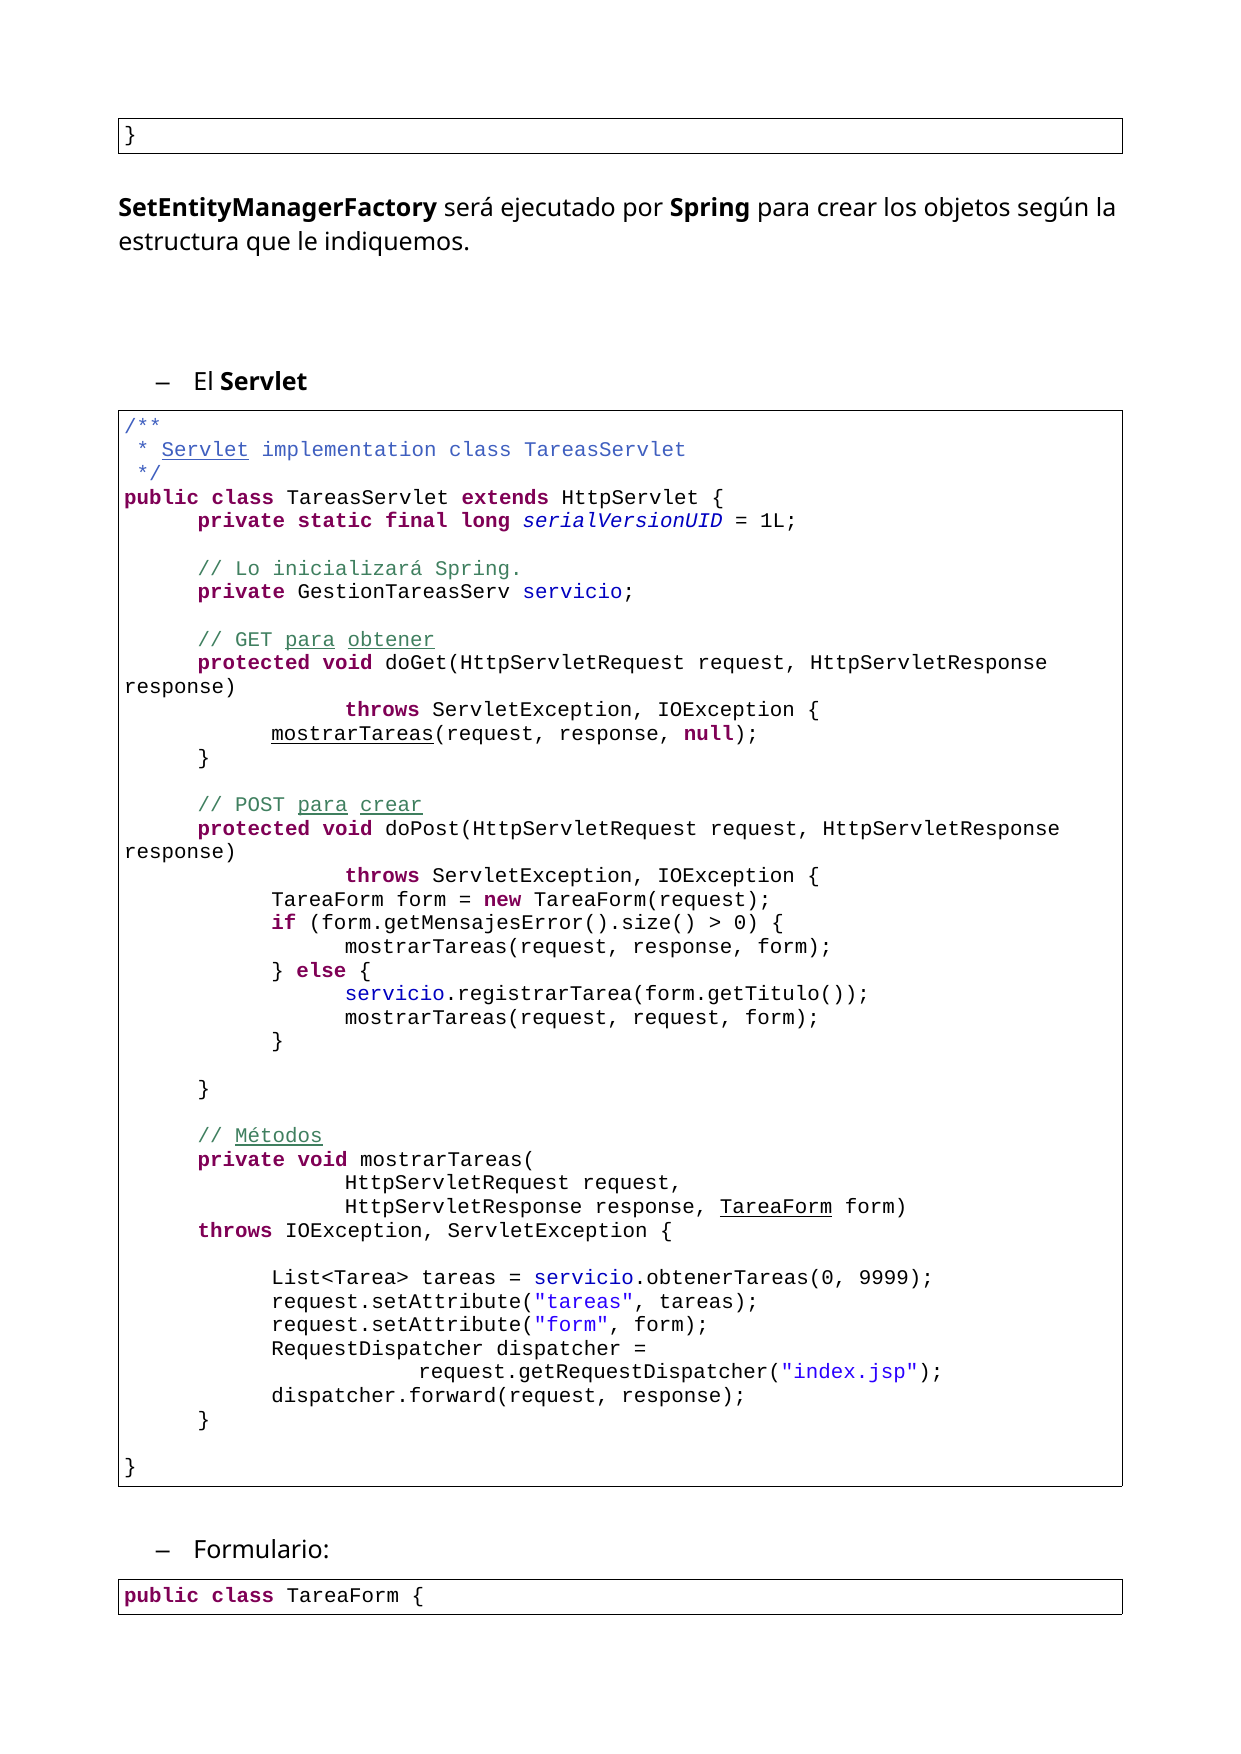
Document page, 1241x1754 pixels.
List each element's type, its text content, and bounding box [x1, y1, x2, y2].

list El Servlet [156, 363, 1122, 397]
text SetEntityManagerFactory será ejecutado por Spring para crear los objetos según la estructura que le indiquemos. [118, 189, 1122, 258]
table_header /** * Servlet implementation class TareasServlet */ public class TareasServlet extends HttpServlet { private static final long serialVersionUID = 1L; // Lo inicializará Spring. private GestionTareasServ servicio; // GET para obtener protected void doGet(HttpServletRequest request, HttpServletResponse response) throws ServletException, IOException { mostrarTareas(request, response, null); } // POST para crear protected void doPost(HttpServletRequest request, HttpServletResponse response) throws ServletException, IOException { TareaForm form = new TareaForm(request); if (form.getMensajesError().size() > 0) { mostrarTareas(request, response, form); } else { servicio.registrarTarea(form.getTitulo()); mostrarTareas(request, request, form); } } // Métodos private void mostrarTareas( HttpServletRequest request, HttpServletResponse response, TareaForm form) throws IOException, ServletException { List<Tarea> tareas = servicio.obtenerTareas(0, 9999); request.setAttribute("tareas", tareas); request.setAttribute("form", form); RequestDispatcher dispatcher = request.getRequestDispatcher("index.jsp"); dispatcher.forward(request, response); } } [119, 411, 1122, 1486]
list Formulario: [156, 1532, 1122, 1566]
table_header public class TareaForm { [119, 1580, 1122, 1614]
table_header } [119, 119, 1122, 153]
